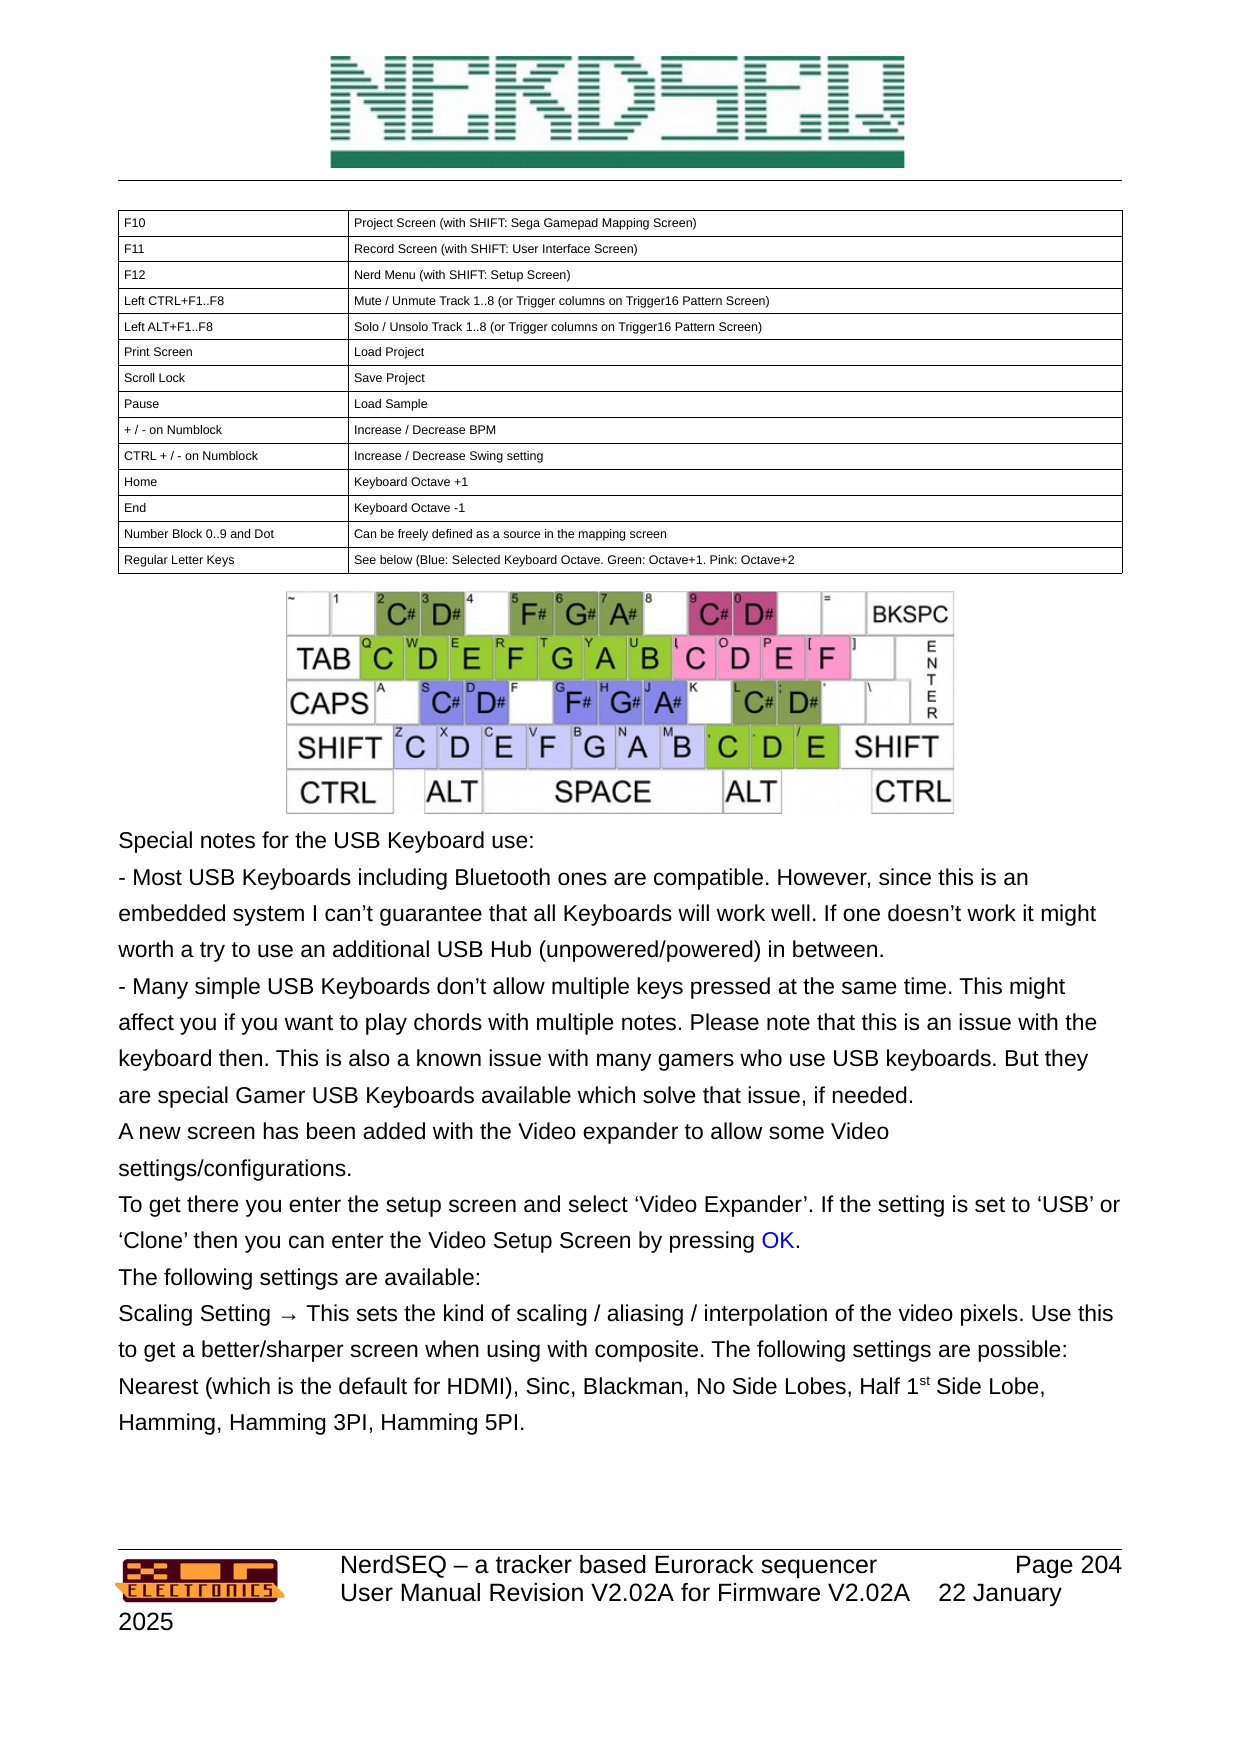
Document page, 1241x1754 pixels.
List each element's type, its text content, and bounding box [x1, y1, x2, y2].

table_cell Save Project [349, 366, 1122, 391]
table_cell Keyboard Octave +1 [349, 470, 1122, 495]
text Scaling Setting → This sets the kind of scaling / aliasing / interpolation of the video pixels. Use this to get a better/sharper screen when using with composite. The following settings are possible: Nearest (which is the default for HDMI), Sinc, Blackman, No Side Lobes, Half 1st Side Lobe, Hamming, Hamming 3PI, Hamming 5PI. [118, 1300, 1122, 1435]
table_cell Record Screen (with SHIFT: User Interface Screen) [349, 237, 1122, 261]
table_cell Scroll Lock [119, 366, 348, 391]
text To get there you enter the setup screen and select ‘Video Expander’. If the setting is set to ‘USB’ or ‘Clone’ then you can enter the Video Setup Screen by pressing OK. [118, 1191, 1122, 1253]
table_cell Nerd Menu (with SHIFT: Setup Screen) [349, 262, 1122, 287]
table_cell Increase / Decrease BPM [349, 418, 1122, 443]
table_cell Number Block 0..9 and Dot [119, 522, 348, 547]
table_cell + / - on Numblock [119, 418, 348, 443]
table_cell Left ALT+F1..F8 [119, 314, 348, 339]
text The following settings are available: [118, 1263, 1122, 1290]
text A new screen has been added with the Video expander to allow some Video settings/configurations. [118, 1118, 1122, 1181]
text Special notes for the USB Keyboard use: [118, 827, 1122, 854]
table_cell End [119, 496, 348, 521]
text - Many simple USB Keyboards don’t allow multiple keys pressed at the same time. This might affect you if you want to play chords with multiple notes. Please note that this is an issue with the keyboard then. This is also a known issue with many gamers who use USB keyboards. But they are special Gamer USB Keyboards available which solve that issue, if needed. [118, 973, 1122, 1108]
picture [286, 591, 955, 814]
table_cell Increase / Decrease Swing setting [349, 444, 1122, 469]
table_cell F11 [119, 237, 348, 261]
table_cell Print Screen [119, 340, 348, 365]
text - Most USB Keyboards including Bluetooth ones are compatible. However, since this is an embedded system I can’t guarantee that all Keyboards will work well. If one doesn’t work it might worth a try to use an additional USB Hub (unpowered/powered) in between. [118, 864, 1122, 963]
table_cell F10 [119, 211, 348, 236]
table_cell Load Project [349, 340, 1122, 365]
table_cell Keyboard Octave -1 [349, 496, 1122, 521]
table_cell Project Screen (with SHIFT: Sega Gamepad Mapping Screen) [349, 211, 1122, 236]
table_cell See below (Blue: Selected Keyboard Octave. Green: Octave+1. Pink: Octave+2 [349, 548, 1122, 573]
table_cell Mute / Unmute Track 1..8 (or Trigger columns on Trigger16 Pattern Screen) [349, 289, 1122, 313]
table_cell Left CTRL+F1..F8 [119, 289, 348, 313]
table_cell Regular Letter Keys [119, 548, 348, 573]
table_cell CTRL + / - on Numblock [119, 444, 348, 469]
table_cell Can be freely defined as a source in the mapping screen [349, 522, 1122, 547]
table_cell F12 [119, 262, 348, 287]
table_cell Home [119, 470, 348, 495]
table_cell Solo / Unsolo Track 1..8 (or Trigger columns on Trigger16 Pattern Screen) [349, 314, 1122, 339]
table_cell Load Sample [349, 392, 1122, 417]
table_cell Pause [119, 392, 348, 417]
picture [330, 56, 905, 168]
picture [115, 1555, 285, 1605]
